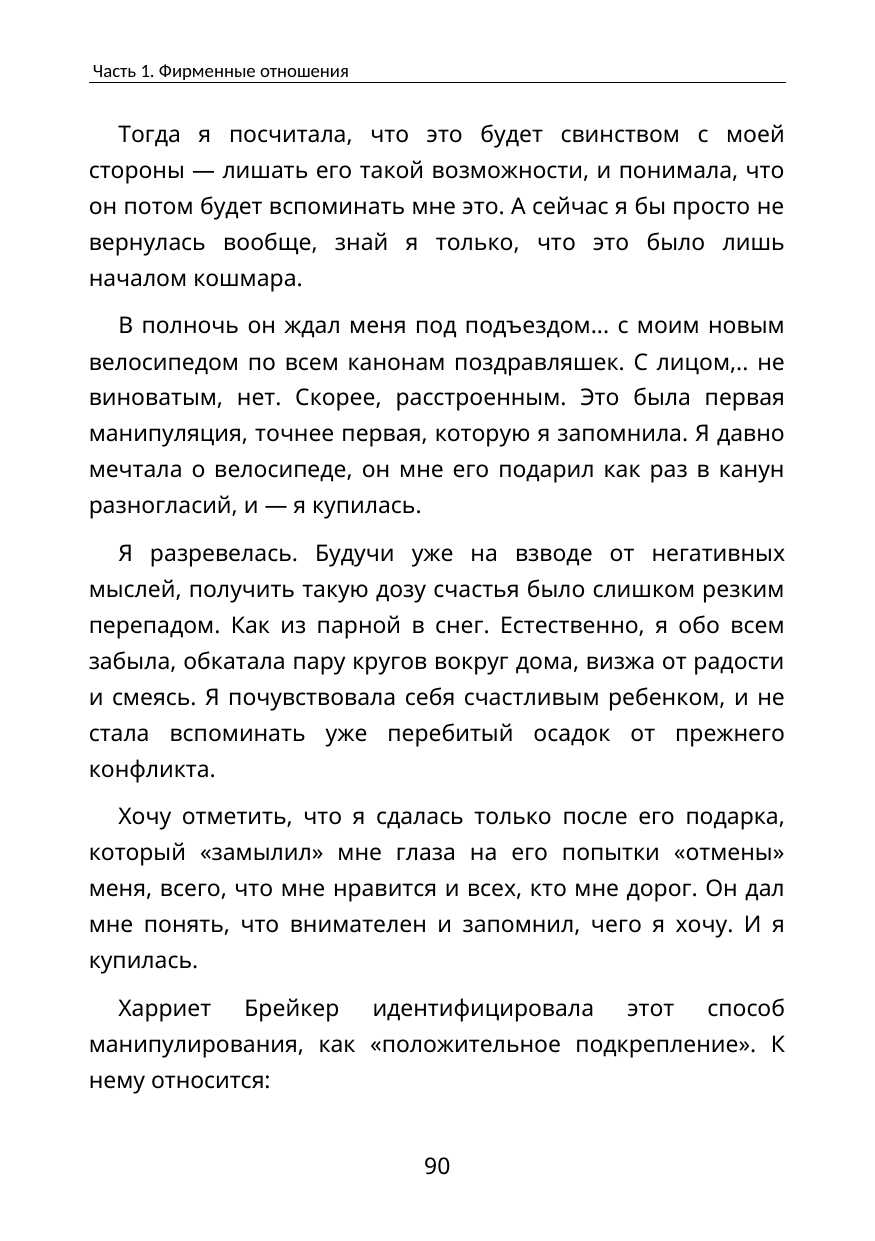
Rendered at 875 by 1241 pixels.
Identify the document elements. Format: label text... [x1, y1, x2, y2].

text Тогда я посчитала, что это будет свинством с моей стороны — лишать его такой возможности, и понимала, что он потом будет вспоминать мне это. А сейчас я бы просто не вернулась вообще, знай я только, что это было лишь началом кошмара. [88, 118, 786, 293]
text Хочу отметить, что я сдалась только после его подарка, который «замылил» мне глаза на его попытки «отмены» меня, всего, что мне нравится и всех, кто мне дорог. Он дал мне понять, что внимателен и запомнил, чего я хочу. И я купилась. [88, 800, 786, 975]
text В полночь он ждал меня под подъездом... с моим новым велосипедом по всем канонам поздравляшек. С лицом,.. не виноватым, нет. Скорее, расстроенным. Это была первая манипуляция, точнее первая, которую я запомнила. Я давно мечтала о велосипеде, он мне его подарил как раз в канун разногласий, и — я купилась. [88, 309, 786, 520]
text Я разревелась. Будучи уже на взводе от негативных мыслей, получить такую дозу счастья было слишком резким перепадом. Как из парной в снег. Естественно, я обо всем забыла, обкатала пару кругов вокруг дома, визжа от радости и смеясь. Я почувствовала себя счастливым ребенком, и не стала вспоминать уже перебитый осадок от прежнего конфликта. [88, 537, 786, 784]
text Харриет Брейкер идентифицировала этот способ манипулирования, как «положительное подкрепление». К нему относится: [88, 992, 786, 1095]
